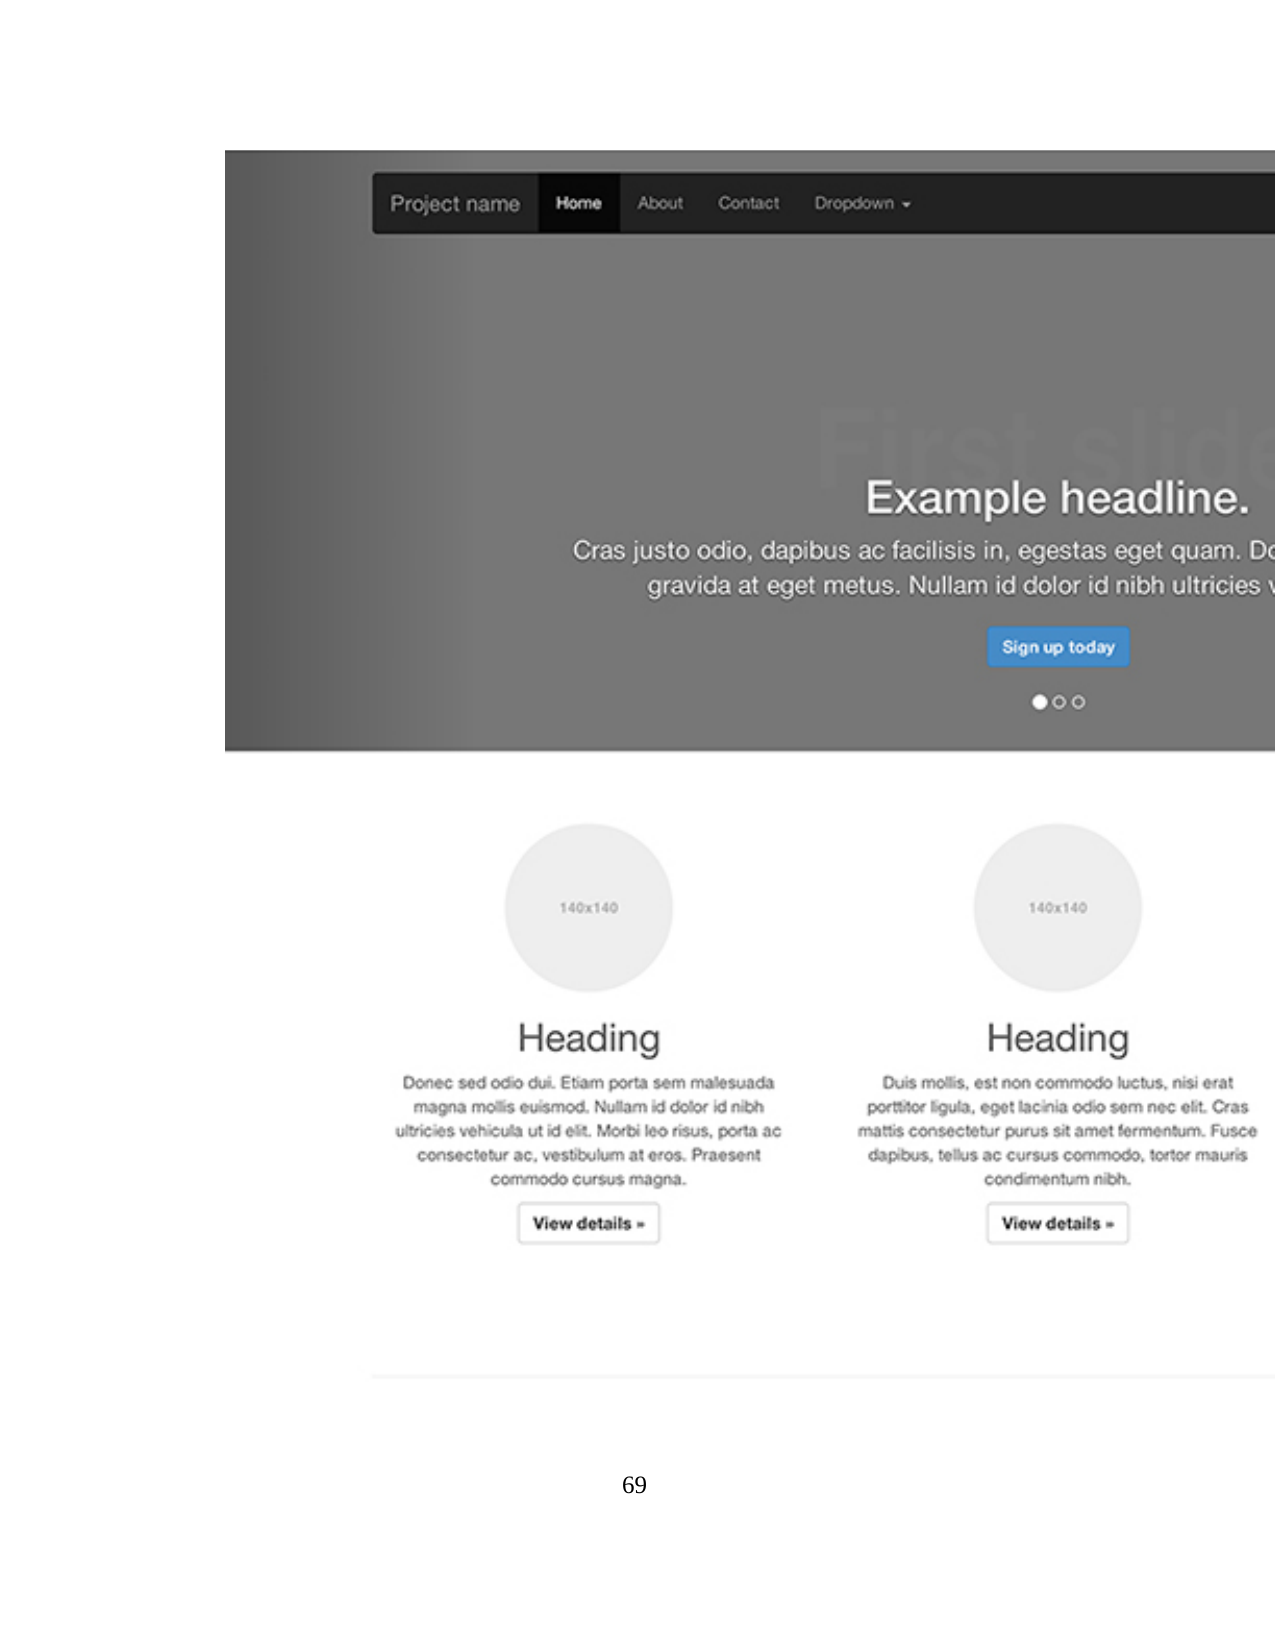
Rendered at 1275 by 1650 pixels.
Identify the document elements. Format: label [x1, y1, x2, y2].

picture [225, 150, 1275, 1400]
